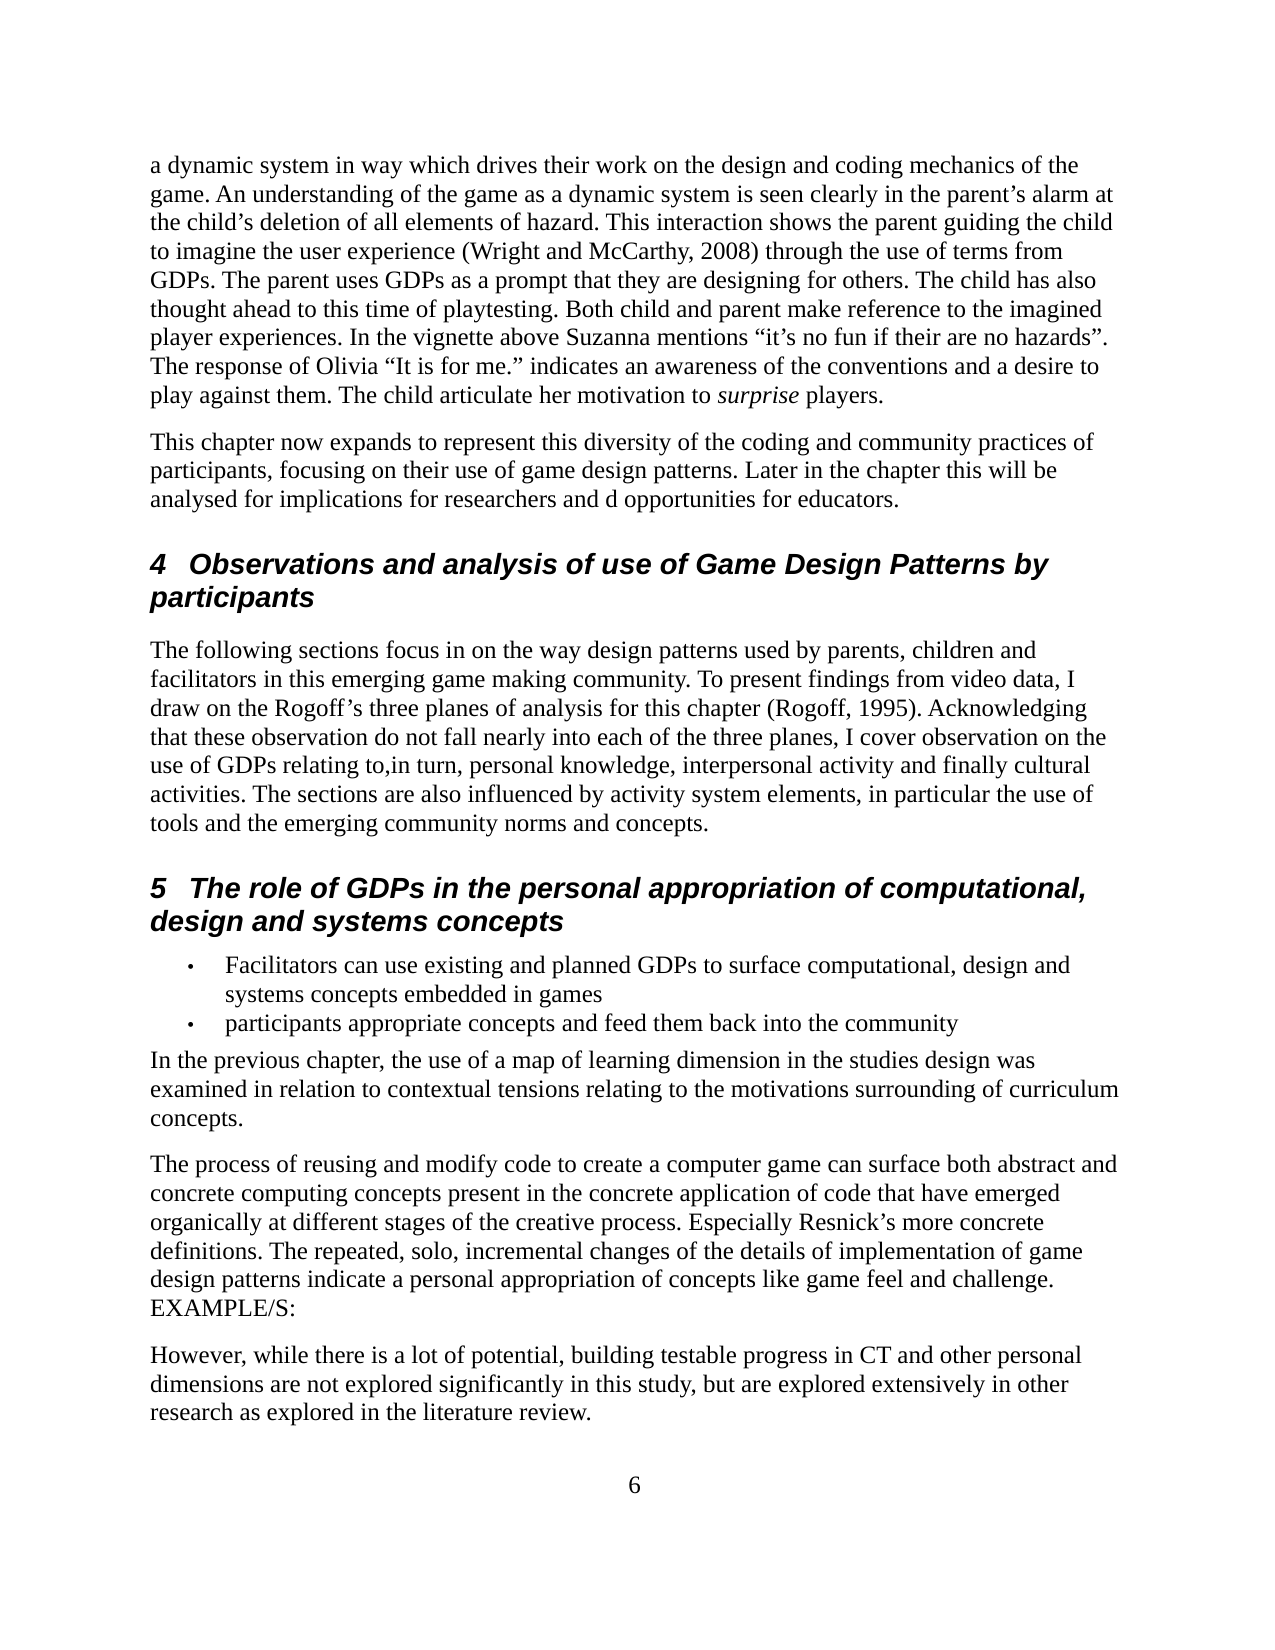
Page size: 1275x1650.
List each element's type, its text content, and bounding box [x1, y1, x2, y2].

text a dynamic system in way which drives their work on the design and coding mechanics of the game. An understanding of the game as a dynamic system is seen clearly in the parent’s alarm at the child’s deletion of all elements of hazard. This interaction shows the parent guiding the child to imagine the user experience (Wright and McCarthy, 2008) through the use of terms from GDPs. The parent uses GDPs as a prompt that they are designing for others. The child has also thought ahead to this time of playtesting. Both child and parent make reference to the imagined player experiences. In the vignette above Suzanna mentions “it’s no fun if their are no hazards”. The response of Olivia “It is for me.” indicates an awareness of the conventions and a desire to play against them. The child articulate her motivation to surprise players. [150, 150, 1125, 409]
text The process of reusing and modify code to create a computer game can surface both abstract and concrete computing concepts present in the concrete application of code that have emerged organically at different stages of the creative process. Especially Resnick’s more concrete definitions. The repeated, solo, incremental changes of the details of implementation of game design patterns indicate a personal appropriation of concepts like game feel and challenge. EXAMPLE/S: [150, 1149, 1125, 1322]
text However, while there is a lot of potential, building testable progress in CT and other personal dimensions are not explored significantly in this study, but are explored extensively in other research as explored in the literature review. [150, 1340, 1125, 1426]
text In the previous chapter, the use of a map of learning dimension in the studies design was examined in relation to contextual tensions relating to the motivations surrounding of curriculum concepts. [150, 1045, 1125, 1132]
subtitle Observations and analysis of use of Game Design Patterns by participants [150, 547, 1125, 614]
list participants appropriate concepts and feed them back into the community [187, 1008, 1125, 1036]
subtitle The role of GDPs in the personal appropriation of computational, design and systems concepts [150, 871, 1125, 938]
text This chapter now expands to represent this diversity of the coding and community practices of participants, focusing on their use of game design patterns. Later in the chapter this will be analysed for implications for researchers and d opportunities for educators. [150, 427, 1125, 513]
list Facilitators can use existing and planned GDPs to surface computational, design and systems concepts embedded in games [187, 950, 1125, 1008]
text The following sections focus in on the way design patterns used by parents, children and facilitators in this emerging game making community. To present findings from video data, I draw on the Rogoff’s three planes of analysis for this chapter (Rogoff, 1995). Acknowledging that these observation do not fall nearly into each of the three planes, I cover observation on the use of GDPs relating to,in turn, personal knowledge, interpersonal activity and finally cultural activities. The sections are also influenced by activity system elements, in particular the use of tools and the emerging community norms and concepts. [150, 635, 1125, 837]
